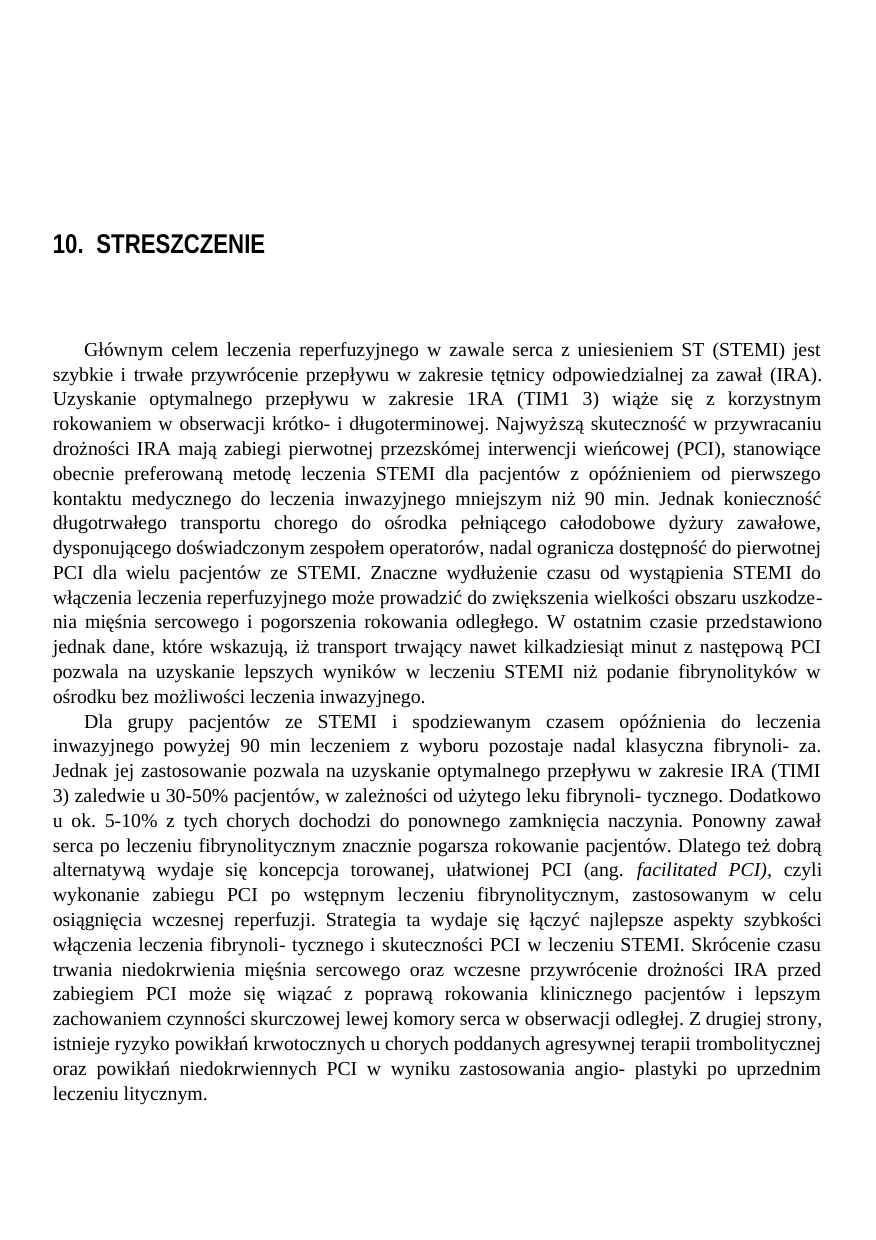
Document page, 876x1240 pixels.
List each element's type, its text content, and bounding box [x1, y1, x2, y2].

text Dla grupy pacjentów ze STEMI i spodziewanym czasem opóźnienia do leczenia inwazyjnego powyżej 90 min leczeniem z wyboru pozostaje nadal klasyczna fibrynoli- za. Jednak jej zastosowanie pozwala na uzyskanie optymalnego przepływu w zakresie IRA (TIMI 3) zaledwie u 30-50% pacjentów, w zależności od użytego leku fibrynoli- tycznego. Dodatkowo u ok. 5-10% z tych chorych dochodzi do ponownego zamknięcia naczynia. Ponowny zawał serca po leczeniu fibrynolitycznym znacznie pogarsza ro­kowanie pacjentów. Dlatego też dobrą alternatywą wydaje się koncepcja torowanej, ułatwionej PCI (ang. facilitated PCI), czyli wykonanie zabiegu PCI po wstępnym le­czeniu fibrynolitycznym, zastosowanym w celu osiągnięcia wczesnej reperfuzji. Stra­tegia ta wydaje się łączyć najlepsze aspekty szybkości włączenia leczenia fibrynoli- tycznego i skuteczności PCI w leczeniu STEMI. Skrócenie czasu trwania niedokrwie­nia mięśnia sercowego oraz wczesne przywrócenie drożności IRA przed zabiegiem PCI może się wiązać z poprawą rokowania klinicznego pacjentów i lepszym zachowa­niem czynności skurczowej lewej komory serca w obserwacji odległej. Z drugiej stro­ny, istnieje ryzyko powikłań krwotocznych u chorych poddanych agresywnej terapii trombolitycznej oraz powikłań niedokrwiennych PCI w wyniku zastosowania angio- plastyki po uprzednim leczeniu litycznym. [53, 710, 822, 1104]
text Głównym celem leczenia reperfuzyjnego w zawale serca z uniesieniem ST (STEMI) jest szybkie i trwałe przywrócenie przepływu w zakresie tętnicy odpowie­dzialnej za zawał (IRA). Uzyskanie optymalnego przepływu w zakresie 1RA (TIM1 3) wiąże się z korzystnym rokowaniem w obserwacji krótko- i długoterminowej. Najwyż­szą skuteczność w przywracaniu drożności IRA mają zabiegi pierwotnej przezskómej interwencji wieńcowej (PCI), stanowiące obecnie preferowaną metodę leczenia STEMI dla pacjentów z opóźnieniem od pierwszego kontaktu medycznego do leczenia inwa­zyjnego mniejszym niż 90 min. Jednak konieczność długotrwałego transportu chorego do ośrodka pełniącego całodobowe dyżury zawałowe, dysponującego doświadczonym zespołem operatorów, nadal ogranicza dostępność do pierwotnej PCI dla wielu pa­cjentów ze STEMI. Znaczne wydłużenie czasu od wystąpienia STEMI do włączenia leczenia reperfuzyjnego może prowadzić do zwiększenia wielkości obszaru uszkodze­nia mięśnia sercowego i pogorszenia rokowania odległego. W ostatnim czasie przed­stawiono jednak dane, które wskazują, iż transport trwający nawet kilkadziesiąt minut z następową PCI pozwala na uzyskanie lepszych wyników w leczeniu STEMI niż podanie fibrynolityków w ośrodku bez możliwości leczenia inwazyjnego. [53, 338, 822, 708]
subtitle 10. STRESZCZENIE [53, 228, 822, 259]
